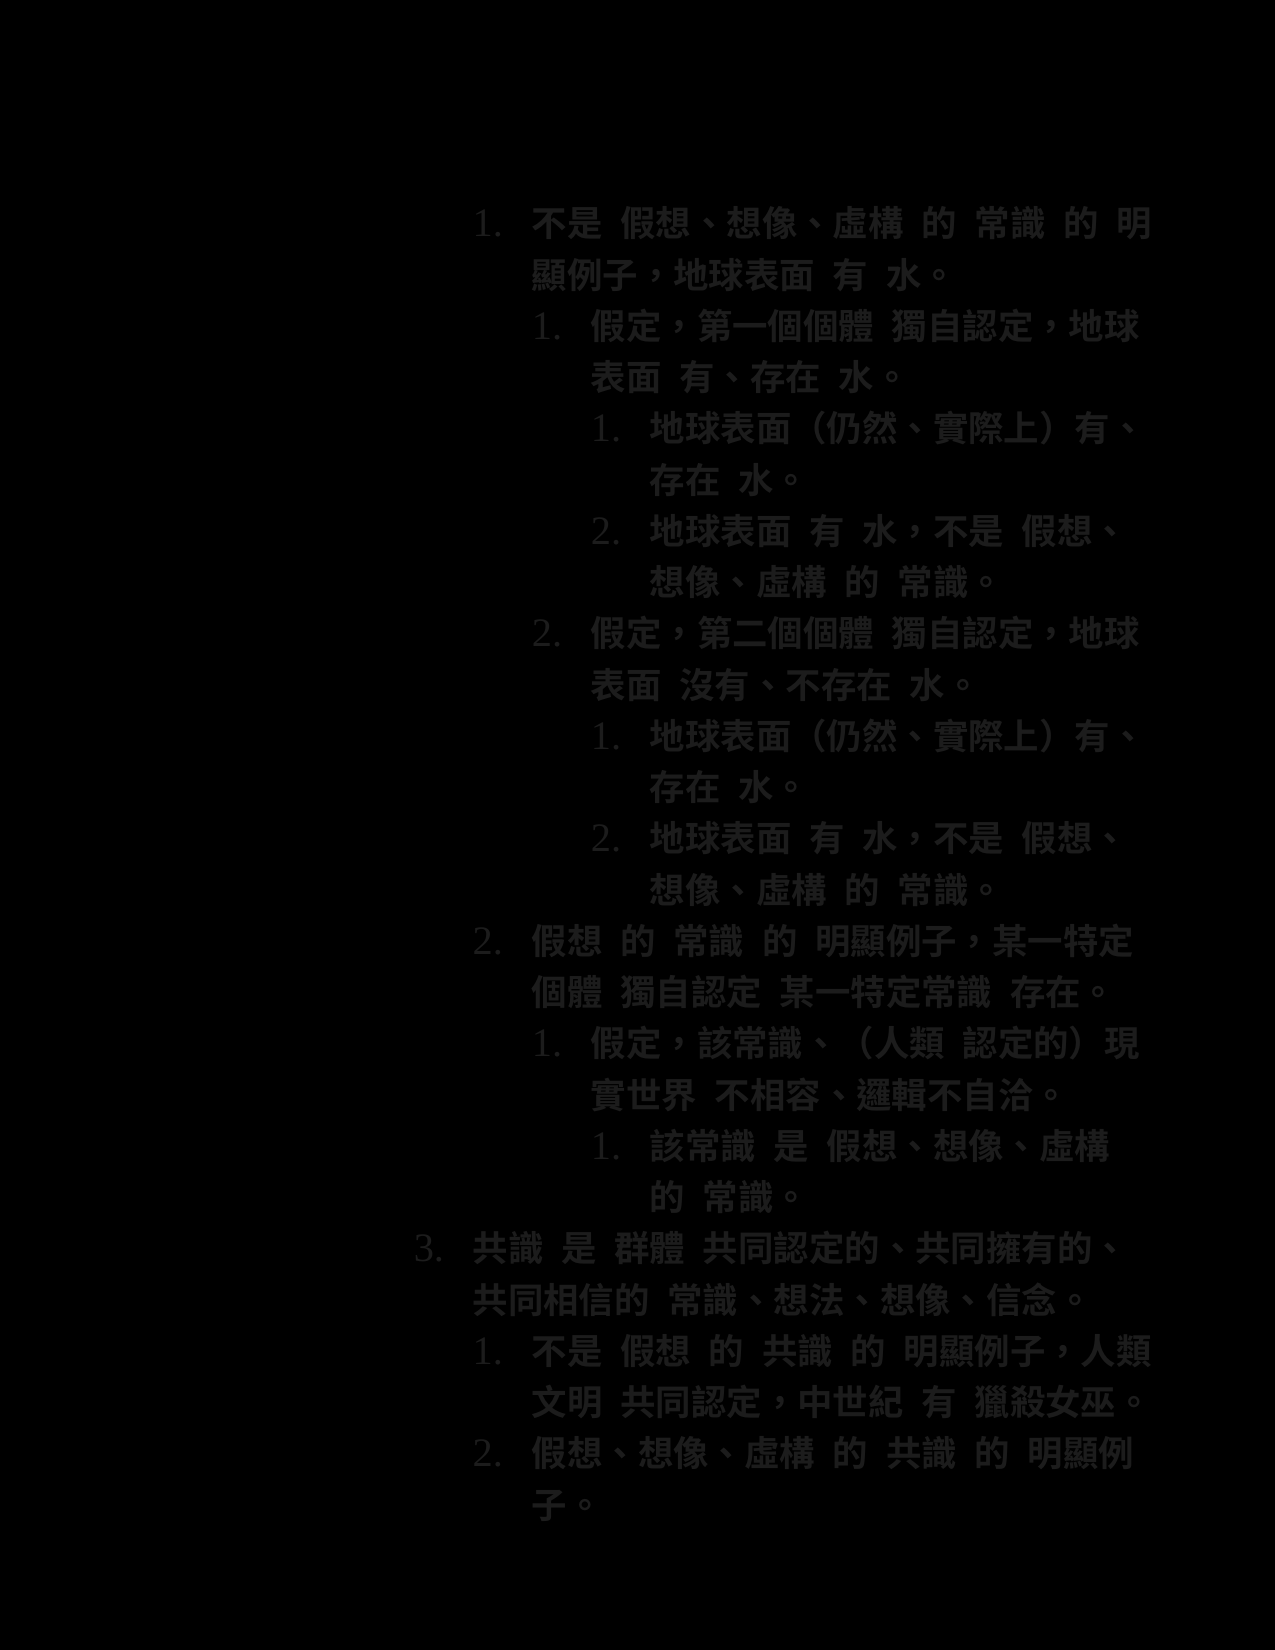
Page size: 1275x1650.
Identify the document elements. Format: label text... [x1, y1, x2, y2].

list 假定，該常識、（人類 認定的）現實世界 不相容、邏輯不自洽。 [532, 1016, 1157, 1118]
list 共識 是 群體 共同認定的、共同擁有的、共同相信的 常識、想法、想像、信念。 [413, 1221, 1157, 1323]
list 不是 假想、想像、虛構 的 常識 的 明顯例子，地球表面 有 水。 [472, 196, 1157, 298]
list 假定，第二個個體 獨自認定，地球表面 沒有、不存在 水。 [532, 606, 1157, 708]
list 不是 假想 的 共識 的 明顯例子，人類文明 共同認定，中世紀 有 獵殺女巫。 [472, 1323, 1157, 1426]
list 地球表面（仍然、實際上）有、存在 水。 [591, 401, 1157, 503]
list 假想 的 常識 的 明顯例子，某一特定個體 獨自認定 某一特定常識 存在。 [472, 913, 1157, 1016]
list 地球表面 有 水，不是 假想、想像、虛構 的 常識。 [591, 503, 1157, 606]
list 地球表面 有 水，不是 假想、想像、虛構 的 常識。 [591, 811, 1157, 913]
list 該常識 是 假想、想像、虛構 的 常識。 [591, 1118, 1157, 1221]
list 假想、想像、虛構 的 共識 的 明顯例子。 [472, 1426, 1157, 1528]
list 假定，第一個個體 獨自認定，地球表面 有、存在 水。 [532, 298, 1157, 401]
list 地球表面（仍然、實際上）有、存在 水。 [591, 708, 1157, 811]
